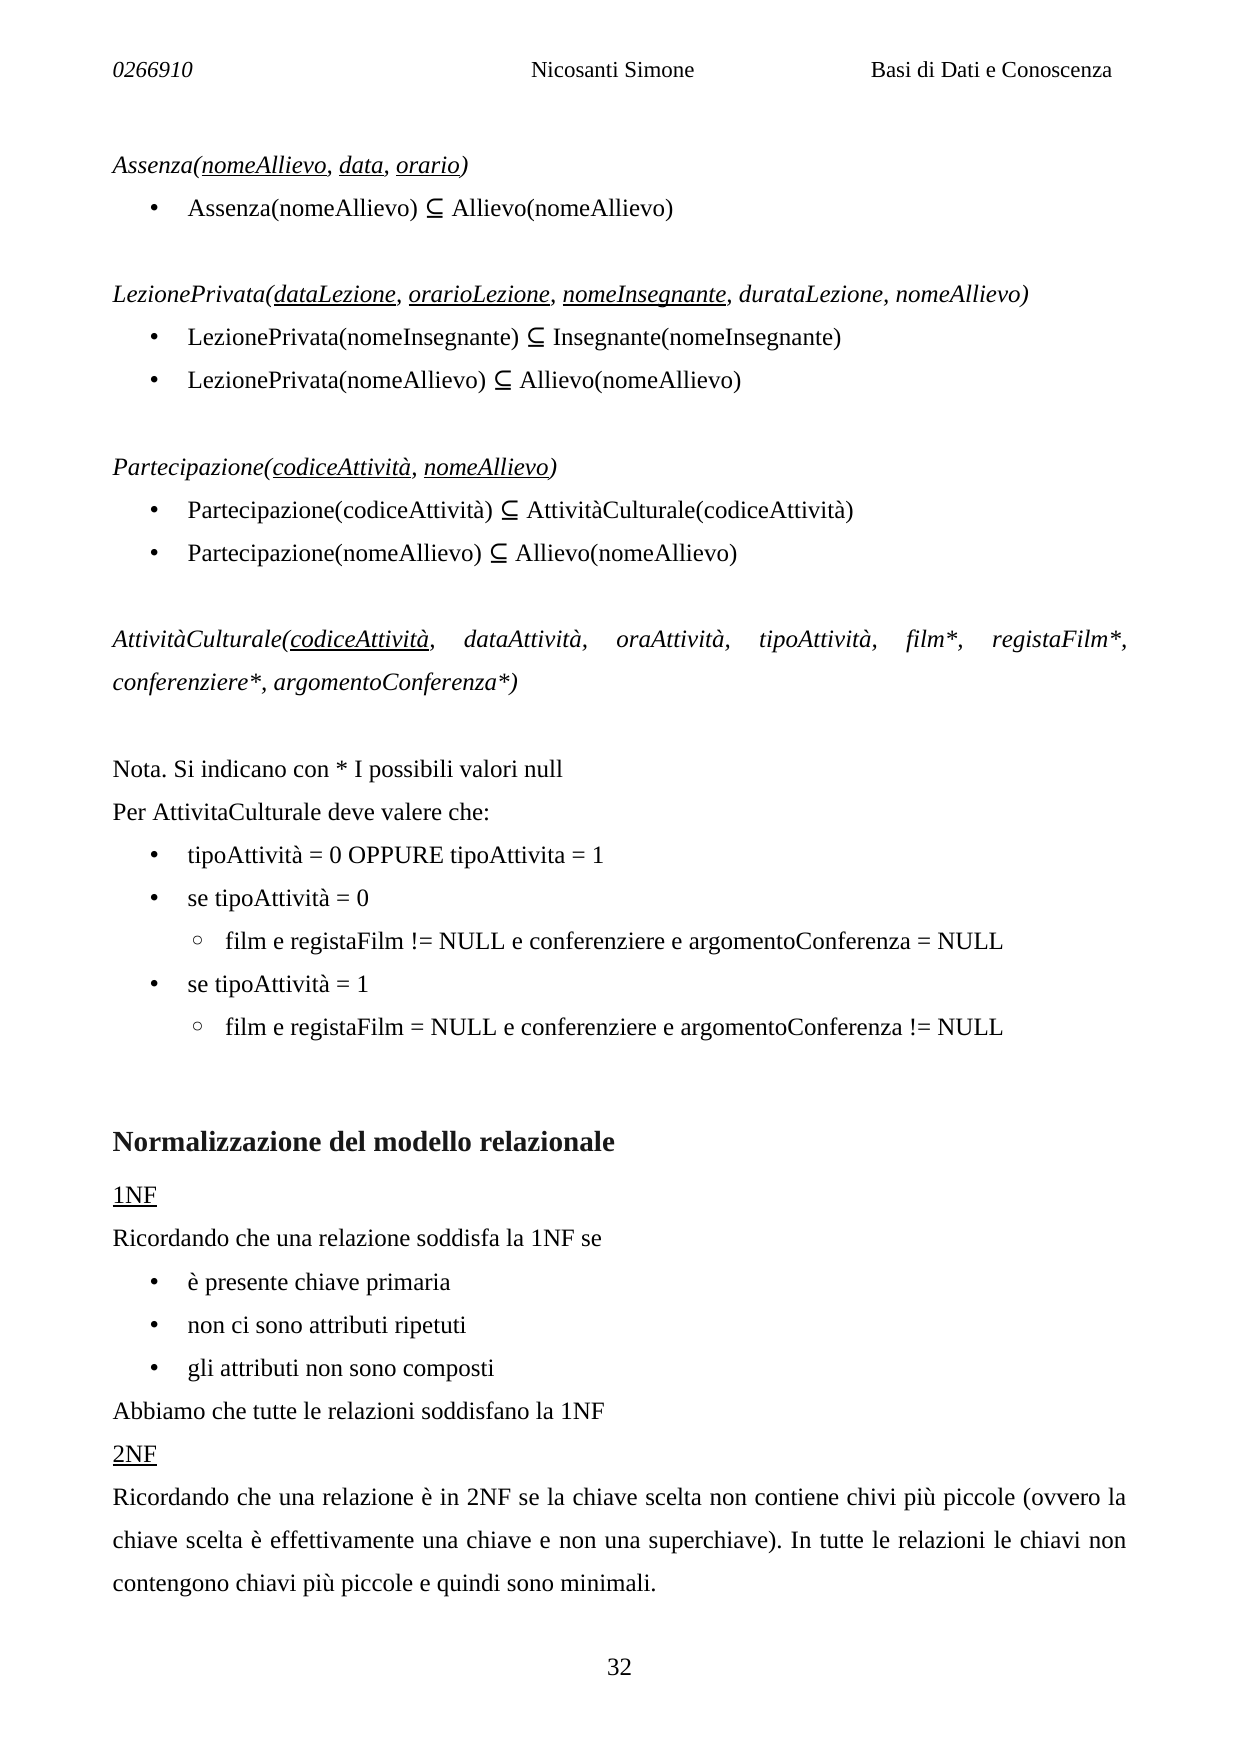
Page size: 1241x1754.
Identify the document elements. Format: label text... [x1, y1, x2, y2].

list tipoAttività = 0 OPPURE tipoAttivita = 1 [150, 840, 1128, 869]
text 2NF [112, 1439, 1128, 1468]
text Nota. Si indicano con * I possibili valori null [112, 754, 1128, 782]
list Partecipazione(codiceAttività) ⊆ AttivitàCulturale(codiceAttività) [150, 495, 1128, 524]
text LezionePrivata(dataLezione, orarioLezione, nomeInsegnante, durataLezione, nomeAllievo) [112, 279, 1128, 308]
text 1NF [112, 1180, 1128, 1209]
text Partecipazione(codiceAttività, nomeAllievo) [112, 452, 1128, 481]
list è presente chiave primaria [150, 1267, 1128, 1295]
text Abbiamo che tutte le relazioni soddisfano la 1NF [112, 1396, 1128, 1425]
text Per AttivitaCulturale deve valere che: [112, 797, 1128, 826]
list film e registaFilm = NULL e conferenziere e argomentoConferenza != NULL [187, 1012, 1128, 1041]
list Assenza(nomeAllievo) ⊆ Allievo(nomeAllievo) [150, 193, 1128, 222]
list non ci sono attributi ripetuti [150, 1310, 1128, 1338]
text Assenza(nomeAllievo, data, orario) [112, 150, 1128, 179]
list se tipoAttività = 0 [150, 883, 1128, 912]
text Ricordando che una relazione è in 2NF se la chiave scelta non contiene chivi più piccole (ovvero la chiave scelta è effettivamente una chiave e non una superchiave). In tutte le relazioni le chiavi non contengono chiavi più piccole e quindi sono minimali. [112, 1482, 1128, 1597]
list se tipoAttività = 1 [150, 969, 1128, 998]
list gli attributi non sono composti [150, 1353, 1128, 1382]
text AttivitàCulturale(codiceAttività, dataAttività, oraAttività, tipoAttività, film*, registaFilm*, conferenziere*, argomentoConferenza*) [112, 624, 1128, 696]
list film e registaFilm != NULL e conferenziere e argomentoConferenza = NULL [187, 926, 1128, 955]
list Partecipazione(nomeAllievo) ⊆ Allievo(nomeAllievo) [150, 538, 1128, 567]
list LezionePrivata(nomeAllievo) ⊆ Allievo(nomeAllievo) [150, 366, 1128, 394]
text Ricordando che una relazione soddisfa la 1NF se [112, 1223, 1128, 1252]
list LezionePrivata(nomeInsegnante) ⊆ Insegnante(nomeInsegnante) [150, 322, 1128, 351]
subtitle Normalizzazione del modello relazionale [112, 1124, 1128, 1157]
